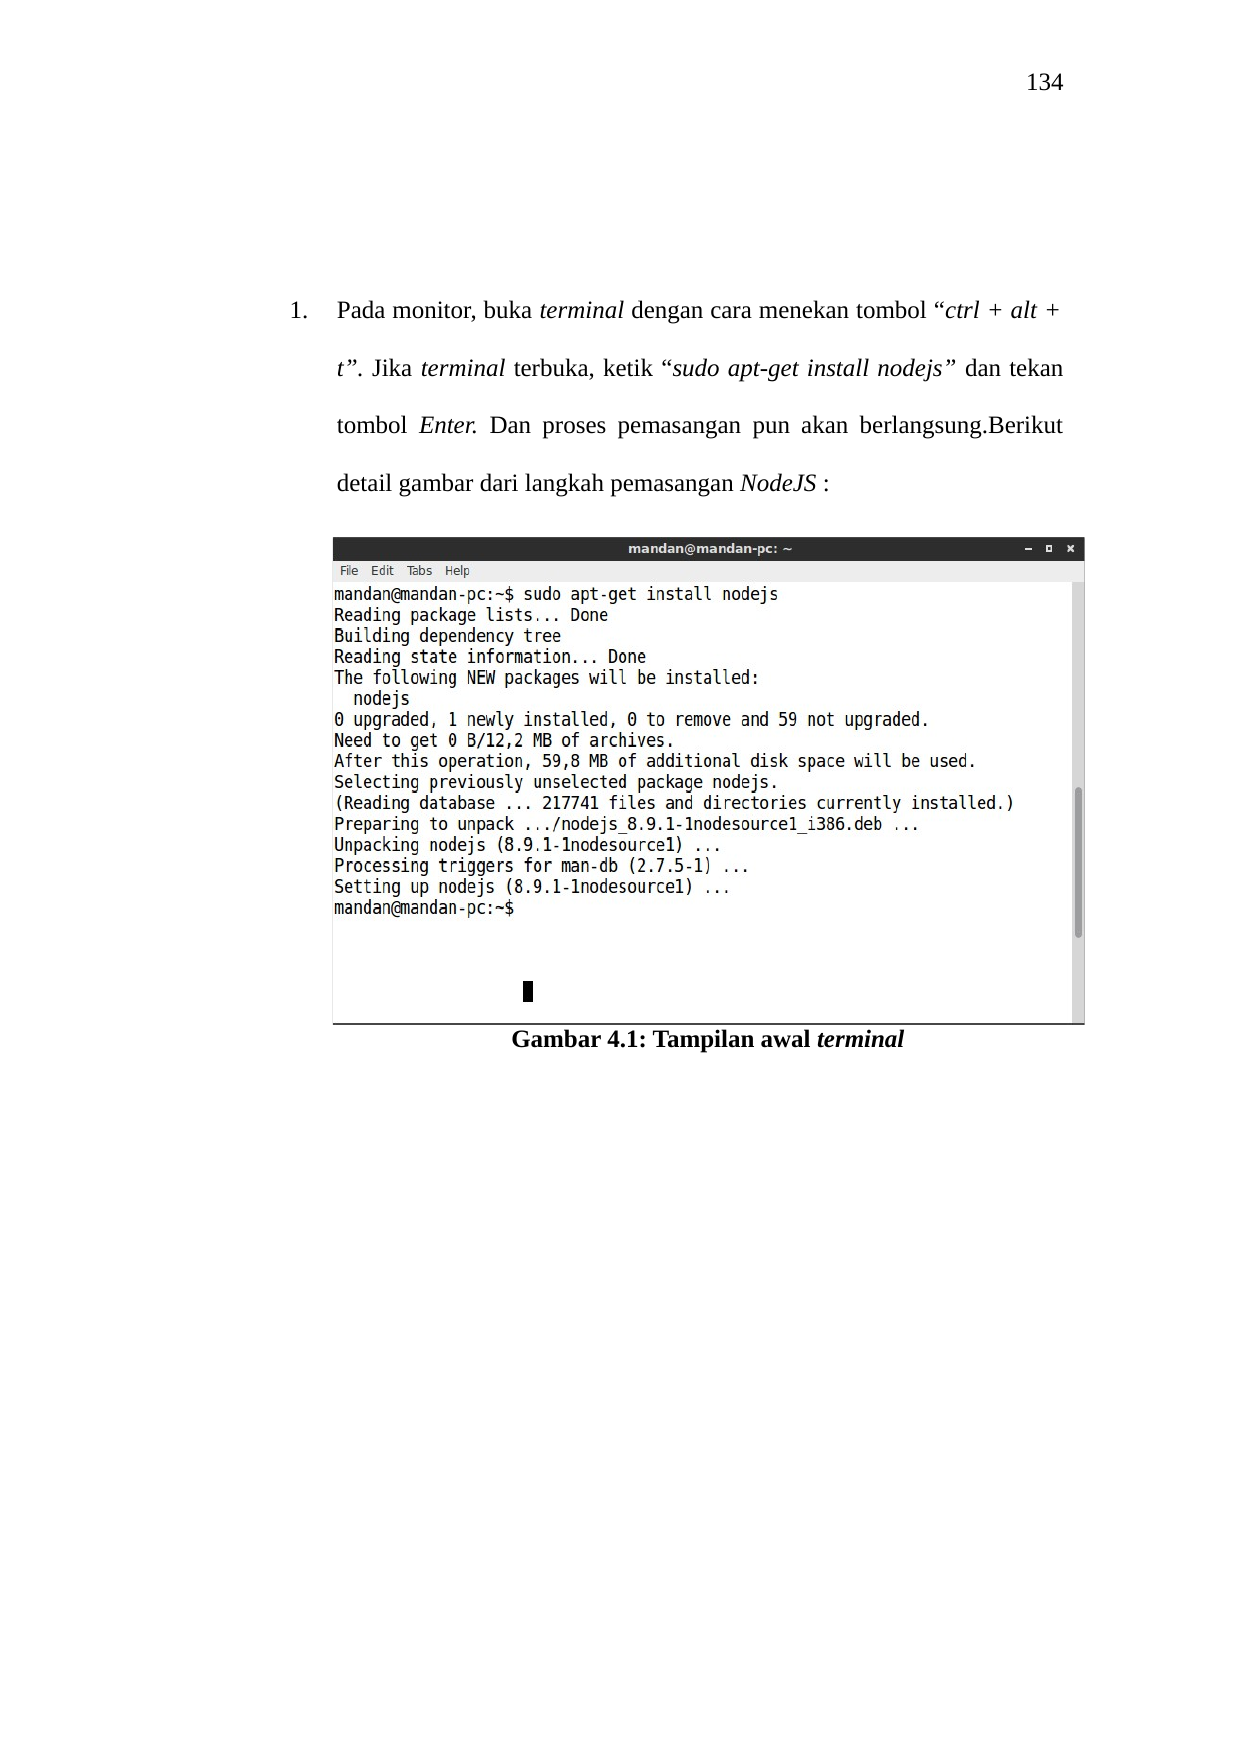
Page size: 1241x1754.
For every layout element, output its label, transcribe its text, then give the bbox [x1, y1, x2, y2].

text Gambar 4.1: Tampilan awal terminal [333, 1025, 1084, 1053]
list Pada monitor, buka terminal dengan cara menekan tombol “ctrl + alt + t”. Jika terminal terbuka, ketik “sudo apt-get install nodejs” dan tekan tombol Enter. Dan proses pemasangan pun akan berlangsung.Berikut detail gambar dari langkah pemasangan NodeJS : [289, 295, 1063, 497]
picture [332, 537, 1085, 1025]
